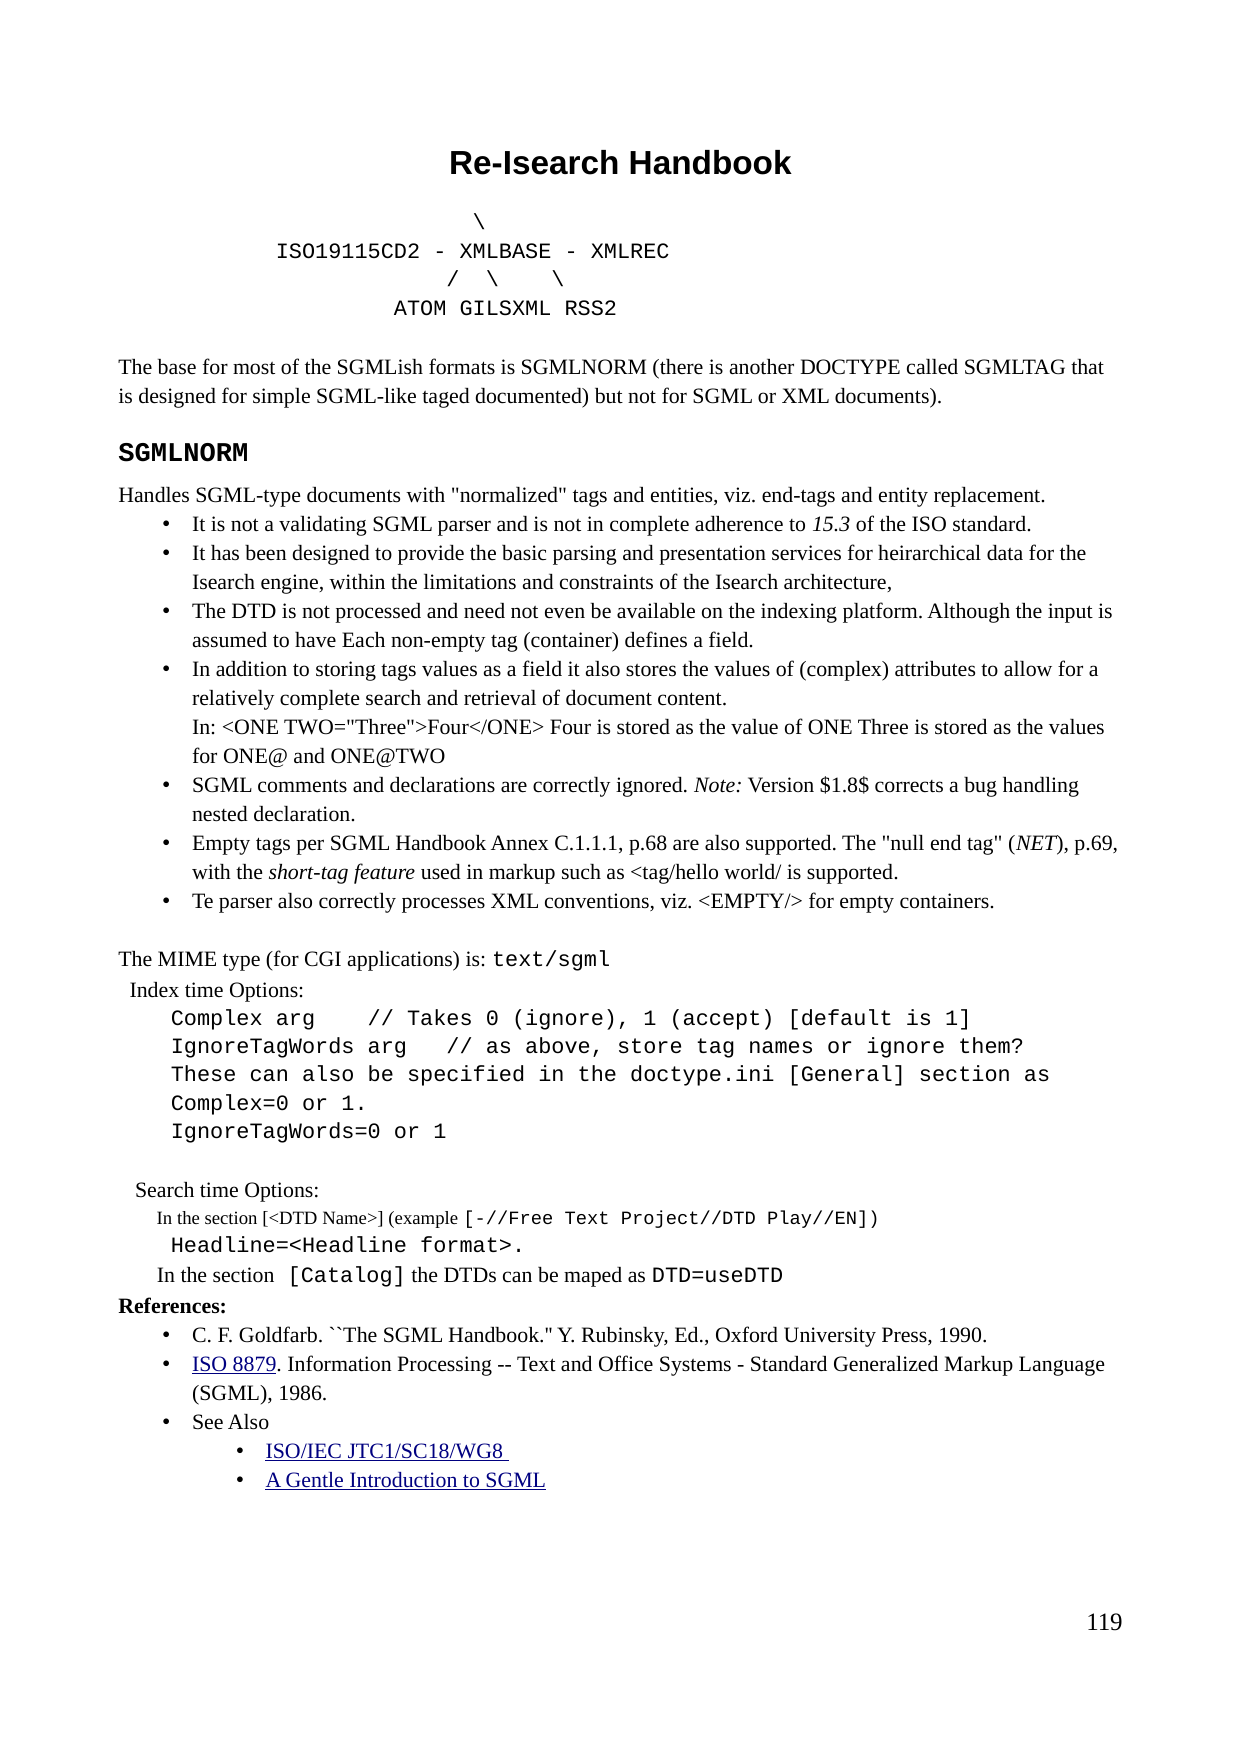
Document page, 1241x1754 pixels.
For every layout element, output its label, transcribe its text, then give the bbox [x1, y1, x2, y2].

text The MIME type (for CGI applications) is: text/sgml [118, 946, 1122, 973]
list ISO 8879. Information Processing -- Text and Office Systems - Standard Generalized Markup Language (SGML), 1986. [162, 1351, 1122, 1405]
text These can also be specified in the doctype.ini [General] section as [118, 1063, 1122, 1088]
text Handles SGML-type documents with "normalized" tags and entities, viz. end-tags and entity replacement. [118, 482, 1122, 508]
list SGML comments and declarations are correctly ignored. Note: Version $1.8$ corrects a bug handling nested declaration. [162, 772, 1122, 826]
text In the section [Catalog] the DTDs can be maped as DTD=useDTD [118, 1262, 1122, 1289]
list A Gentle Introduction to SGML [236, 1467, 1122, 1492]
text Headline=<Headline format>. [118, 1234, 1122, 1259]
text ISO19115CD2 - XMLBASE - XMLREC [118, 240, 1122, 265]
text Complex=0 or 1. [118, 1092, 1122, 1117]
list In: <ONE TWO="Three">Four</ONE> Four is stored as the value of ONE Three is stored as the values for ONE@ and ONE@TWO [162, 714, 1122, 768]
text \ [118, 212, 1122, 236]
list See Also [162, 1409, 1122, 1434]
list ISO/IEC JTC1/SC18/WG8 [236, 1438, 1122, 1463]
text ATOM GILSXML RSS2 [118, 297, 1122, 322]
text In the section [<DTD Name>] (example [-//Free Text Project//DTD Play//EN]) [118, 1207, 1122, 1230]
text IgnoreTagWords arg // as above, store tag names or ignore them? [118, 1035, 1122, 1060]
list The DTD is not processed and need not even be available on the indexing platform. Although the input is assumed to have Each non-empty tag (container) defines a field. [162, 598, 1122, 652]
subtitle SGMLNORM [118, 439, 1122, 470]
list It is not a validating SGML parser and is not in complete adherence to 15.3 of the ISO standard. [162, 511, 1122, 537]
list It has been designed to provide the basic parsing and presentation services for heirarchical data for the Isearch engine, within the limitations and constraints of the Isearch architecture, [162, 540, 1122, 594]
text Complex arg // Takes 0 (ignore), 1 (accept) [default is 1] [118, 1007, 1122, 1031]
list In addition to storing tags values as a field it also stores the values of (complex) attributes to allow for a relatively complete search and retrieval of document content. [162, 656, 1122, 710]
list Te parser also correctly processes XML conventions, viz. <EMPTY/> for empty containers. [162, 888, 1122, 913]
list C. F. Goldfarb. ``The SGML Handbook.'' Y. Rubinsky, Ed., Oxford University Press, 1990. [162, 1322, 1122, 1347]
text References: [118, 1293, 1122, 1318]
text IgnoreTagWords=0 or 1 [118, 1120, 1122, 1145]
text Index time Options: [118, 977, 1122, 1003]
text The base for most of the SGMLish formats is SGMLNORM (there is another DOCTYPE called SGMLTAG that is designed for simple SGML-like taged documented) but not for SGML or XML documents). [118, 354, 1122, 408]
list Empty tags per SGML Handbook Annex C.1.1.1, p.68 are also supported. The "null end tag" (NET), p.69, with the short-tag feature used in markup such as <tag/hello world/ is supported. [162, 830, 1122, 884]
text Search time Options: [118, 1177, 1122, 1203]
text / \ \ [118, 268, 1122, 293]
